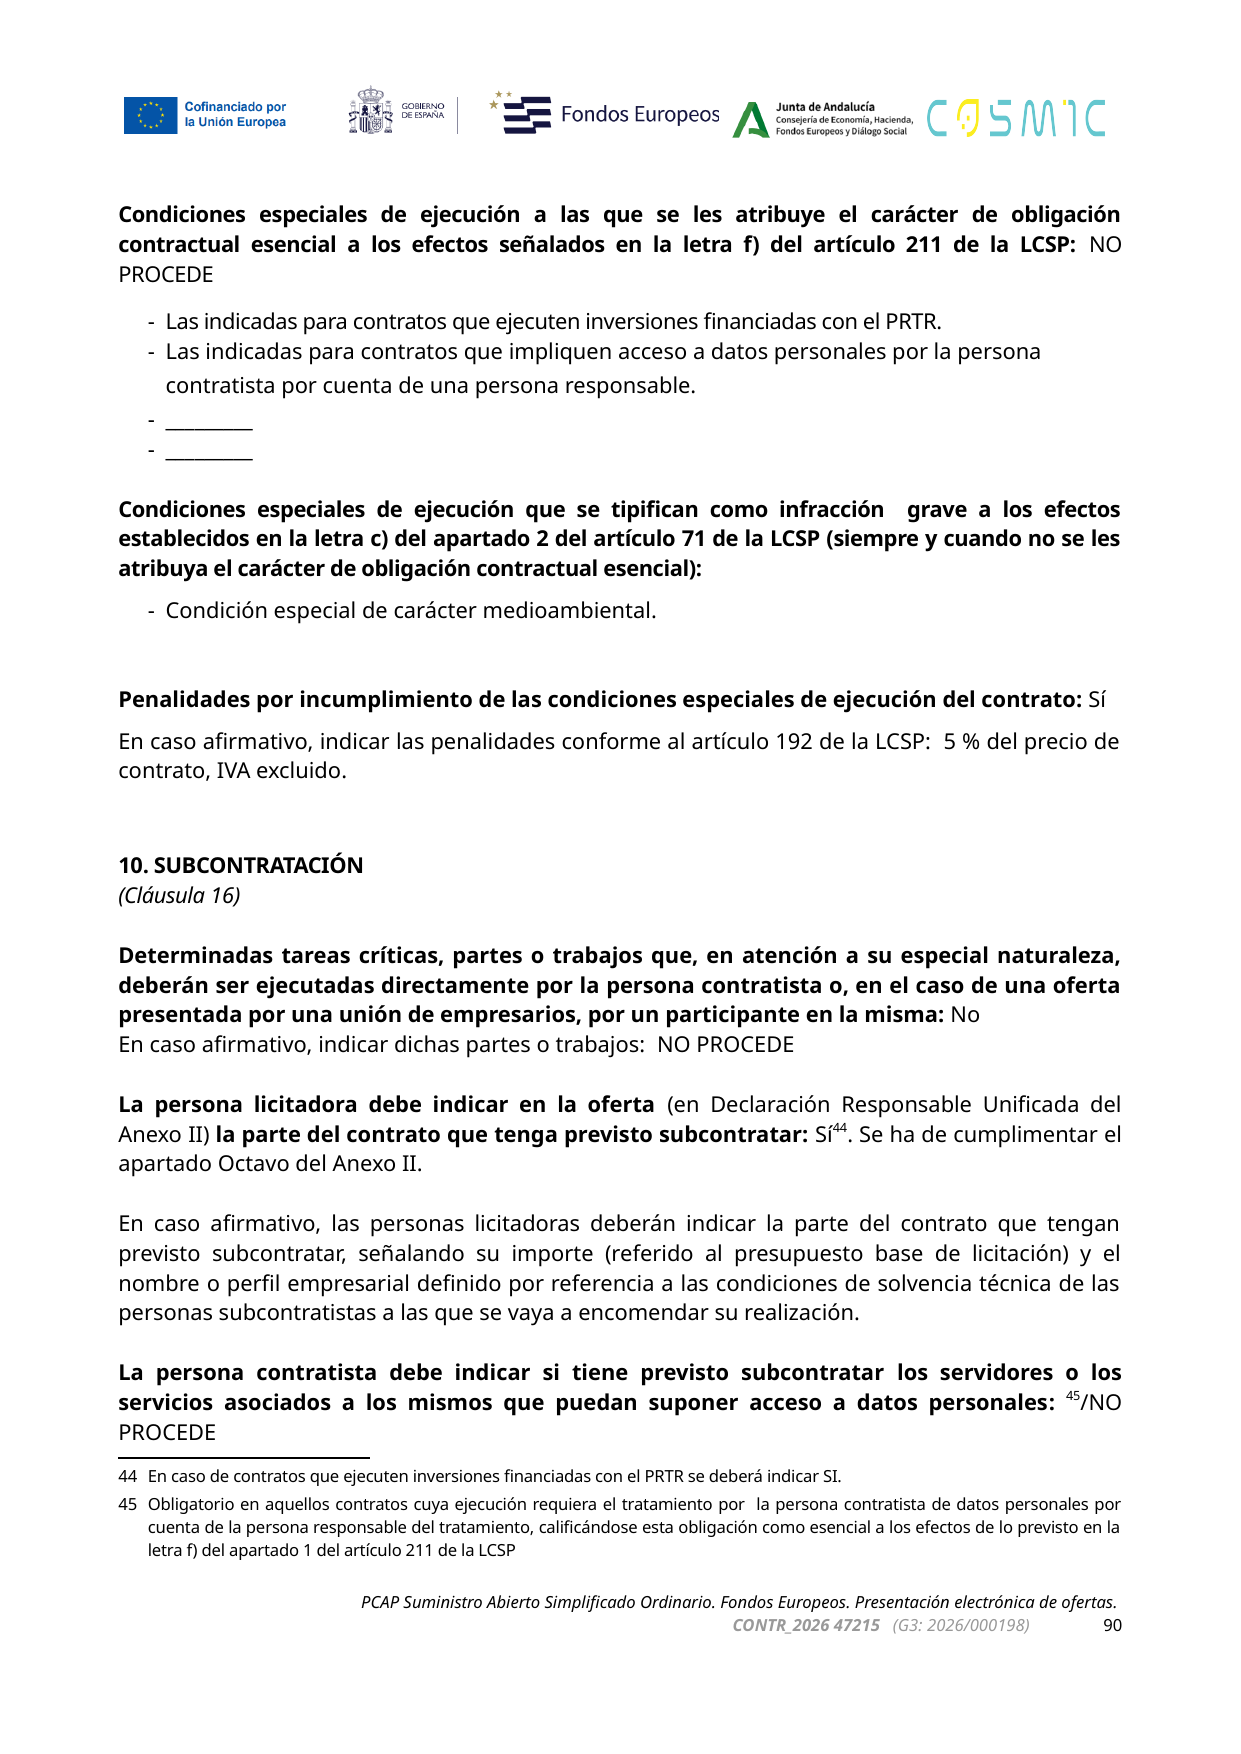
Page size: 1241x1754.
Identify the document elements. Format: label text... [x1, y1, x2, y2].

text La persona contratista debe indicar si tiene previsto subcontratar los servidores o los servicios asociados a los mismos que puedan suponer acceso a datos personales: /NO PROCEDE [118, 1357, 1122, 1446]
text En caso afirmativo, indicar las penalidades conforme al artículo 192 de la LCSP: 5 % del precio de contrato, IVA excluido. [118, 726, 1122, 785]
text - Las indicadas para contratos que impliquen acceso a datos personales por la persona contratista por cuenta de una persona responsable. [148, 336, 1122, 400]
text - _________ [148, 404, 1122, 434]
text Obligatorio en aquellos contratos cuya ejecución requiera el tratamiento por la persona contratista de datos personales por cuenta de la persona responsable del tratamiento, calificándose esta obligación como esencial a los efectos de lo previsto en la letra f) del apartado 1 del artículo 211 de la LCSP [118, 1493, 1122, 1561]
text Determinadas tareas críticas, partes o trabajos que, en atención a su especial naturaleza, deberán ser ejecutadas directamente por la persona contratista o, en el caso de una oferta presentada por una unión de empresarios, por un participante en la misma: No [118, 940, 1122, 1029]
text En caso afirmativo, indicar dichas partes o trabajos: NO PROCEDE [118, 1029, 1122, 1059]
text La persona licitadora debe indicar en la oferta (en Declaración Responsable Unificada del Anexo II) la parte del contrato que tenga previsto subcontratar: Sí. Se ha de cumplimentar el apartado Octavo del Anexo II. [118, 1089, 1122, 1178]
picture [927, 99, 1105, 137]
text Condiciones especiales de ejecución a las que se les atribuye el carácter de obligación contractual esencial a los efectos señalados en la letra f) del artículo 211 de la LCSP: NO PROCEDE [118, 199, 1122, 288]
text En caso afirmativo, las personas licitadoras deberán indicar la parte del contrato que tengan previsto subcontratar, señalando su importe (referido al presupuesto base de licitación) y el nombre o perfil empresarial definido por referencia a las condiciones de solvencia técnica de las personas subcontratistas a las que se vaya a encomendar su realización. [118, 1208, 1122, 1327]
picture [104, 69, 918, 142]
text - Condición especial de carácter medioambiental. [148, 595, 1122, 624]
text 10. SUBCONTRATACIÓN [118, 851, 1122, 880]
text (Cláusula 16) [118, 880, 1122, 910]
text Penalidades por incumplimiento de las condiciones especiales de ejecución del contrato: Sí [118, 684, 1122, 714]
text Condiciones especiales de ejecución que se tipifican como infracción grave a los efectos establecidos en la letra c) del apartado 2 del artículo 71 de la LCSP (siempre y cuando no se les atribuya el carácter de obligación contractual esencial): [118, 494, 1122, 583]
text En caso de contratos que ejecuten inversiones financiadas con el PRTR se deberá indicar SI. [118, 1464, 1122, 1487]
text - Las indicadas para contratos que ejecuten inversiones financiadas con el PRTR. [148, 306, 1122, 336]
text - _________ [148, 434, 1122, 464]
